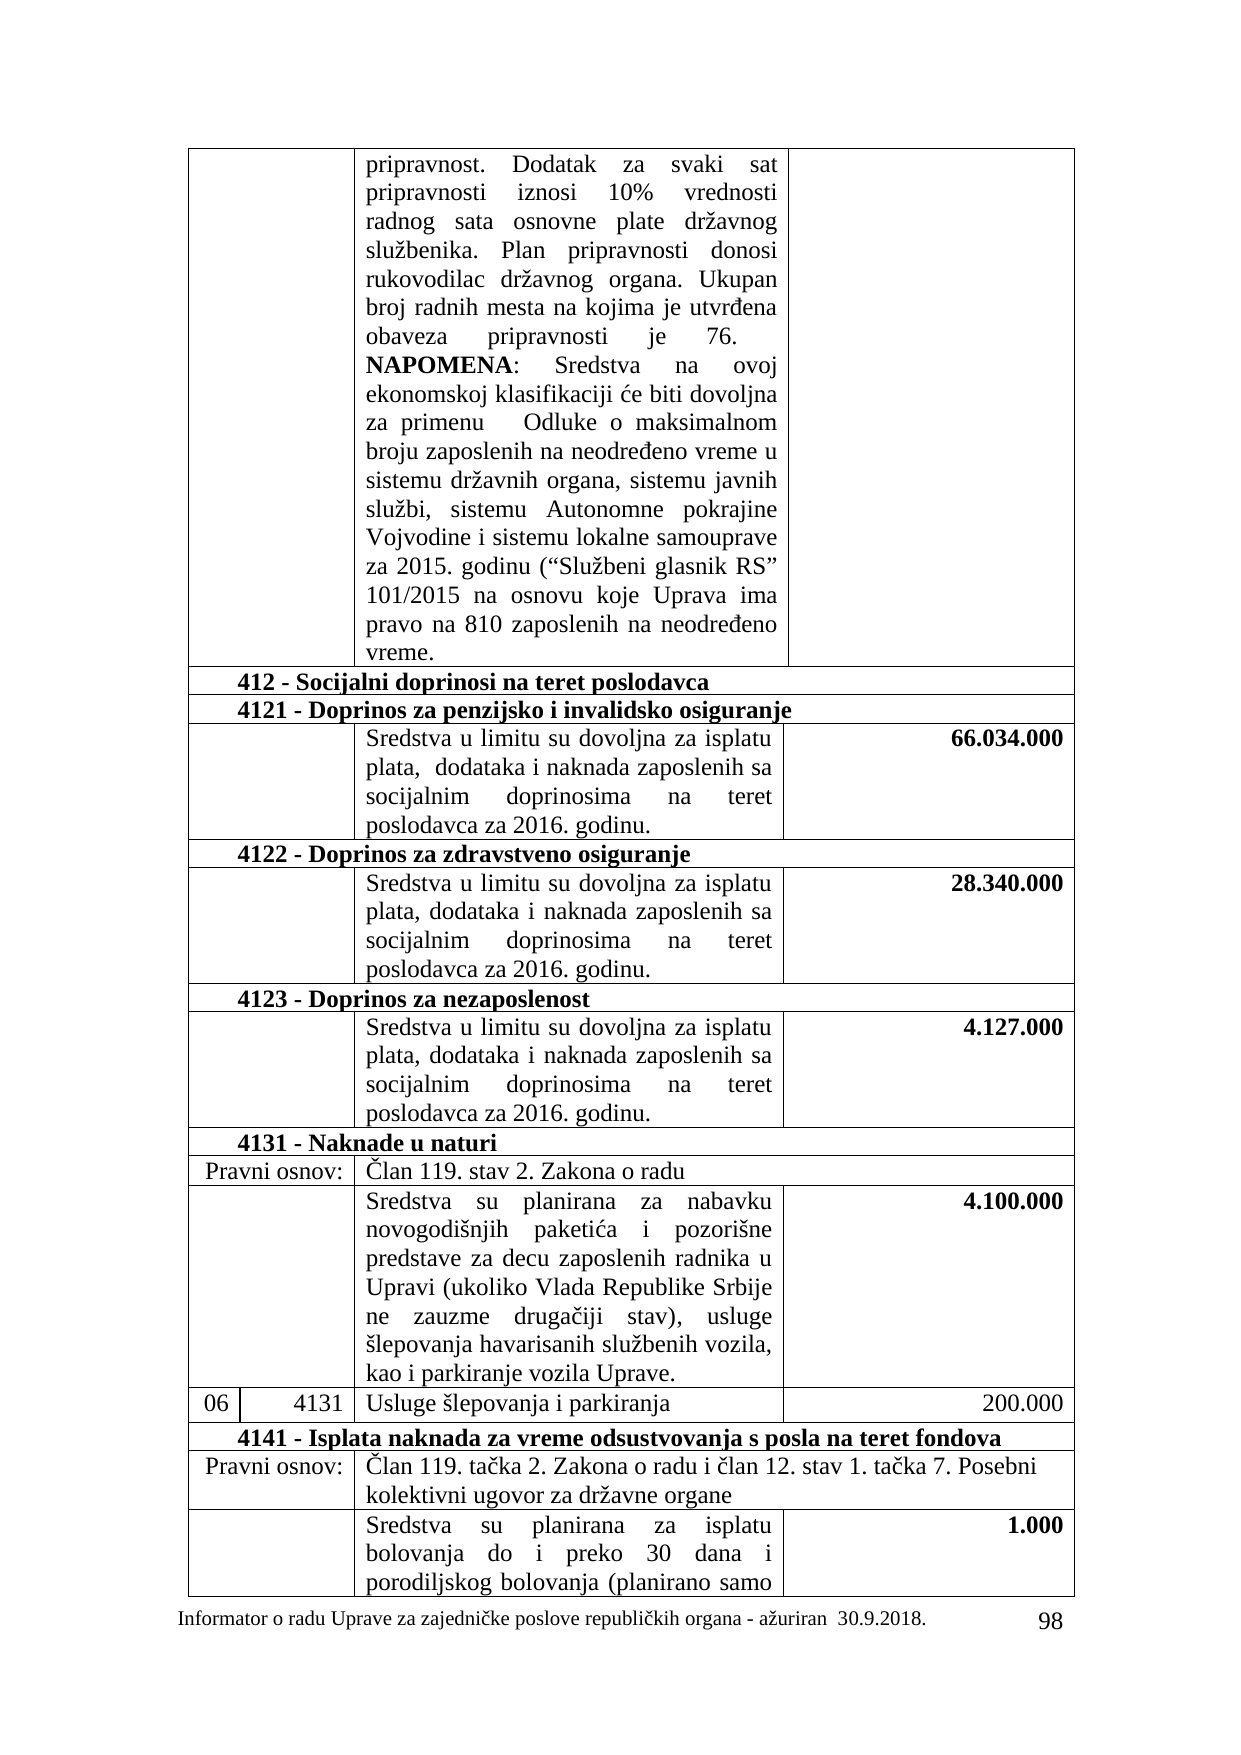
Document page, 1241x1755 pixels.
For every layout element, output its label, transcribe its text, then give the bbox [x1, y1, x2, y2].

table_cell Sredstva u limitu su dovolјna za isplatu plata, dodataka i naknada zaposlenih sa socijalnim doprinosima na teret poslodavca za 2016. godinu. [355, 724, 783, 838]
table_cell 4122 - Doprinos za zdravstveno osiguranje [189, 840, 1074, 867]
table_cell [189, 868, 354, 983]
table_cell Sredstva su planirana za nabavku novogodišnjih paketića i pozorišne predstave za decu zaposlenih radnika u Upravi (ukoliko Vlada Republike Srbije ne zauzme drugačiji stav), usluge šlepovanja havarisanih službenih vozila, kao i parkiranje vozila Uprave. [355, 1186, 783, 1387]
table_cell [189, 1510, 354, 1596]
table_cell [189, 1012, 354, 1127]
table_cell 66.034.000 [784, 724, 1074, 838]
table_cell [189, 724, 354, 838]
table_cell 200.000 [784, 1388, 1074, 1422]
table_cell Usluge šlepovanja i parkiranja [355, 1388, 783, 1422]
table_cell 4131 - Naknade u naturi [189, 1128, 1074, 1155]
table_cell 4121 - Doprinos za penzijsko i invalidsko osiguranje [189, 695, 1074, 722]
table_cell [789, 149, 1074, 666]
table_cell 4131 [241, 1388, 354, 1422]
table_cell 412 - Socijalni doprinosi na teret poslodavca [189, 667, 1074, 694]
table_cell pripravnost. Dodatak za svaki sat pripravnosti iznosi 10% vrednosti radnog sata osnovne plate državnog službenika. Plan pripravnosti donosi rukovodilac državnog organa. Ukupan broj radnih mesta na kojima je utvrđena obaveza pripravnosti je 76. NAPOMENA: Sredstva na ovoj ekonomskoj klasifikaciji će biti dovolјna za primenu Odluke o maksimalnom broju zaposlenih na neodređeno vreme u sistemu državnih organa, sistemu javnih službi, sistemu Autonomne pokrajine Vojvodine i sistemu lokalne samouprave za 2015. godinu (“Službeni glasnik RS” 101/2015 na osnovu koje Uprava ima pravo na 810 zaposlenih na neodređeno vreme. [355, 149, 788, 666]
table_cell 28.340.000 [784, 868, 1074, 983]
table_cell Sredstva su planirana za isplatu bolovanja do i preko 30 dana i porodilјskog bolovanja (planirano samo [355, 1510, 783, 1596]
table_cell 4123 - Doprinos za nezaposlenost [189, 984, 1074, 1011]
table_cell 4141 - Isplata naknada za vreme odsustvovanja s posla na teret fondova [189, 1423, 1074, 1450]
table_cell Sredstva u limitu su dovolјna za isplatu plata, dodataka i naknada zaposlenih sa socijalnim doprinosima na teret poslodavca za 2016. godinu. [355, 1012, 783, 1127]
table_cell 06 [189, 1388, 239, 1422]
table_cell Član 119. stav 2. Zakona o radu [355, 1156, 1074, 1185]
table_cell [189, 149, 354, 666]
table_cell Sredstva u limitu su dovolјna za isplatu plata, dodataka i naknada zaposlenih sa socijalnim doprinosima na teret poslodavca za 2016. godinu. [355, 868, 783, 983]
table_cell Pravni osnov: [189, 1451, 354, 1509]
table_cell Pravni osnov: [189, 1156, 354, 1185]
table_cell [189, 1186, 354, 1387]
table_cell 4.100.000 [784, 1186, 1074, 1387]
table_cell 1.000 [784, 1510, 1074, 1596]
table_cell 4.127.000 [784, 1012, 1074, 1127]
table_cell Član 119. tačka 2. Zakona o radu i član 12. stav 1. tačka 7. Posebni kolektivni ugovor za državne organe [355, 1451, 1074, 1509]
